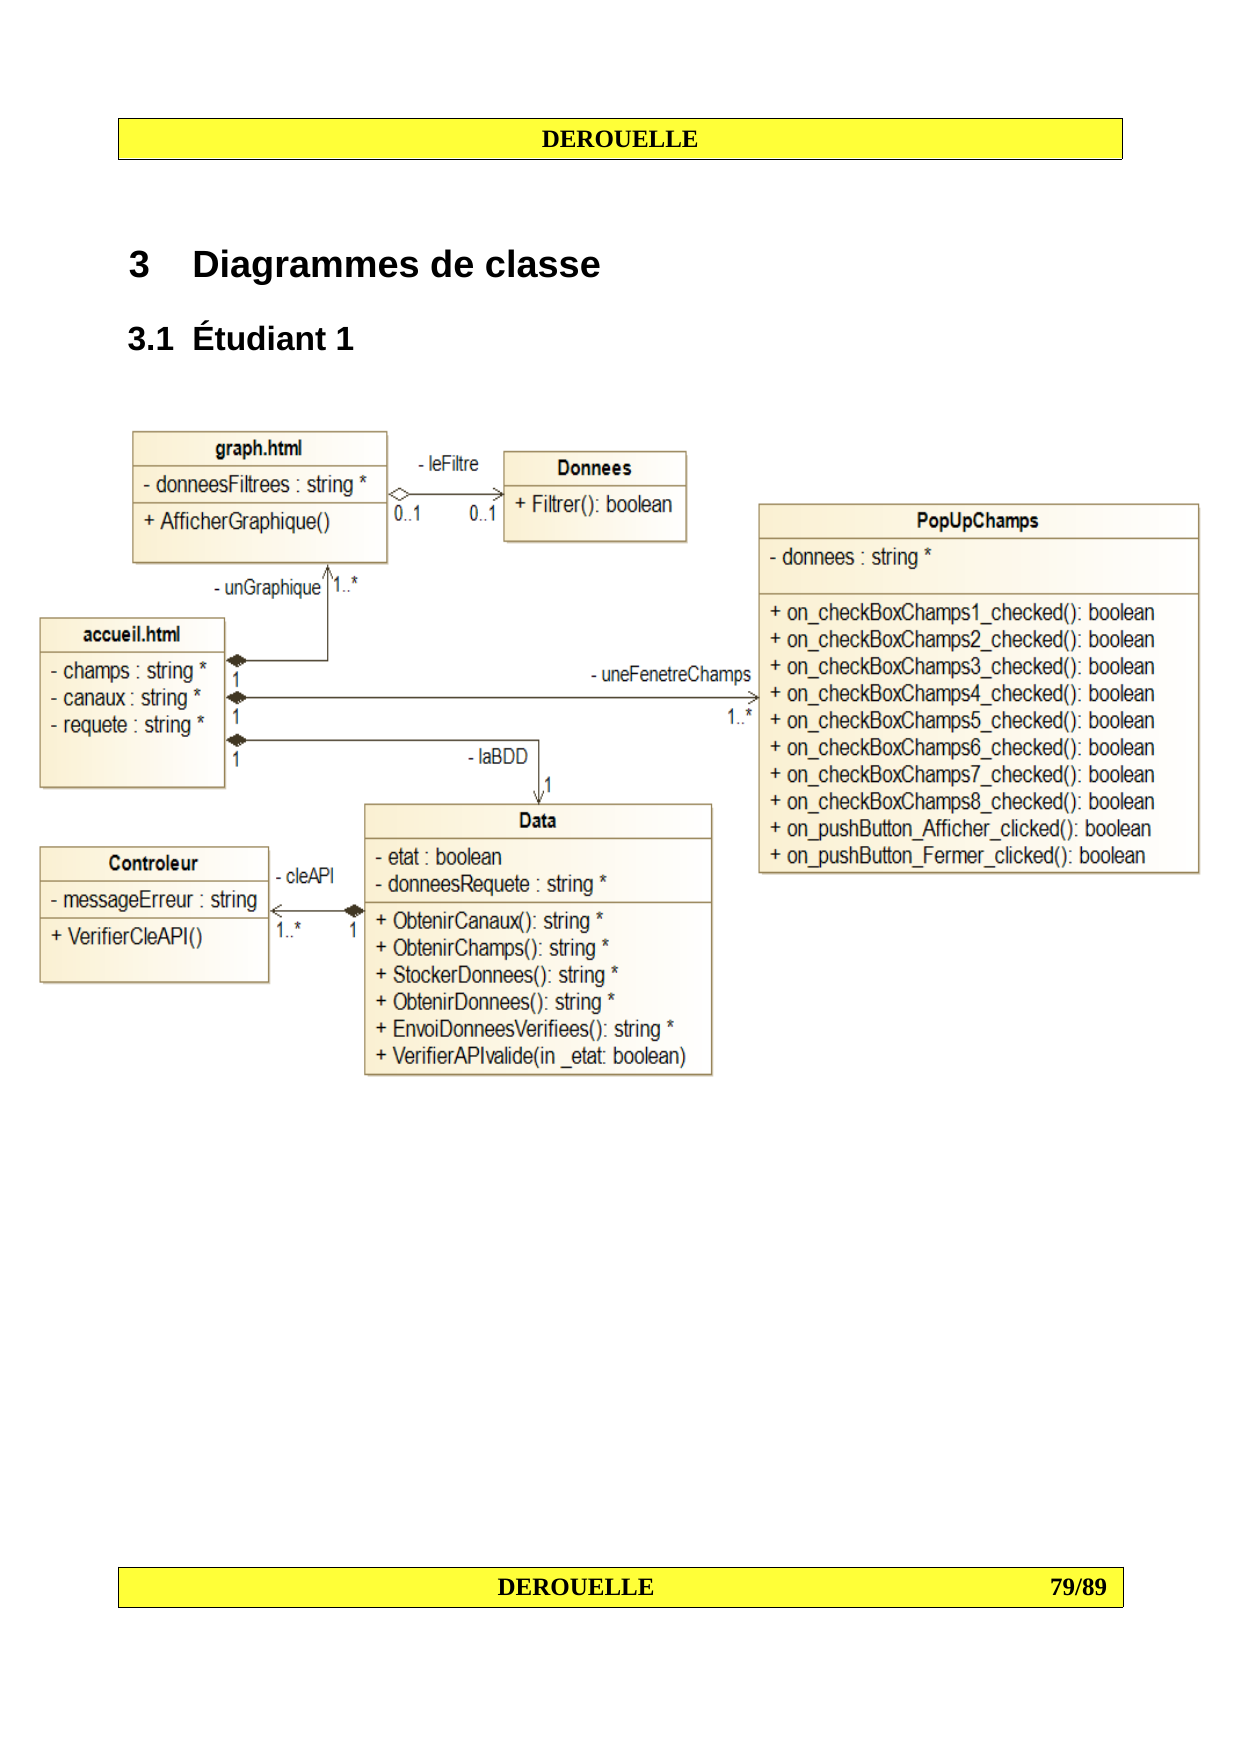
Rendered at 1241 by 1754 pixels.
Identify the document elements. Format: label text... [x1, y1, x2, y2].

picture [28, 417, 1212, 1091]
subtitle Étudiant 1 [118, 319, 1122, 357]
subtitle Diagrammes de classe [118, 242, 1122, 285]
